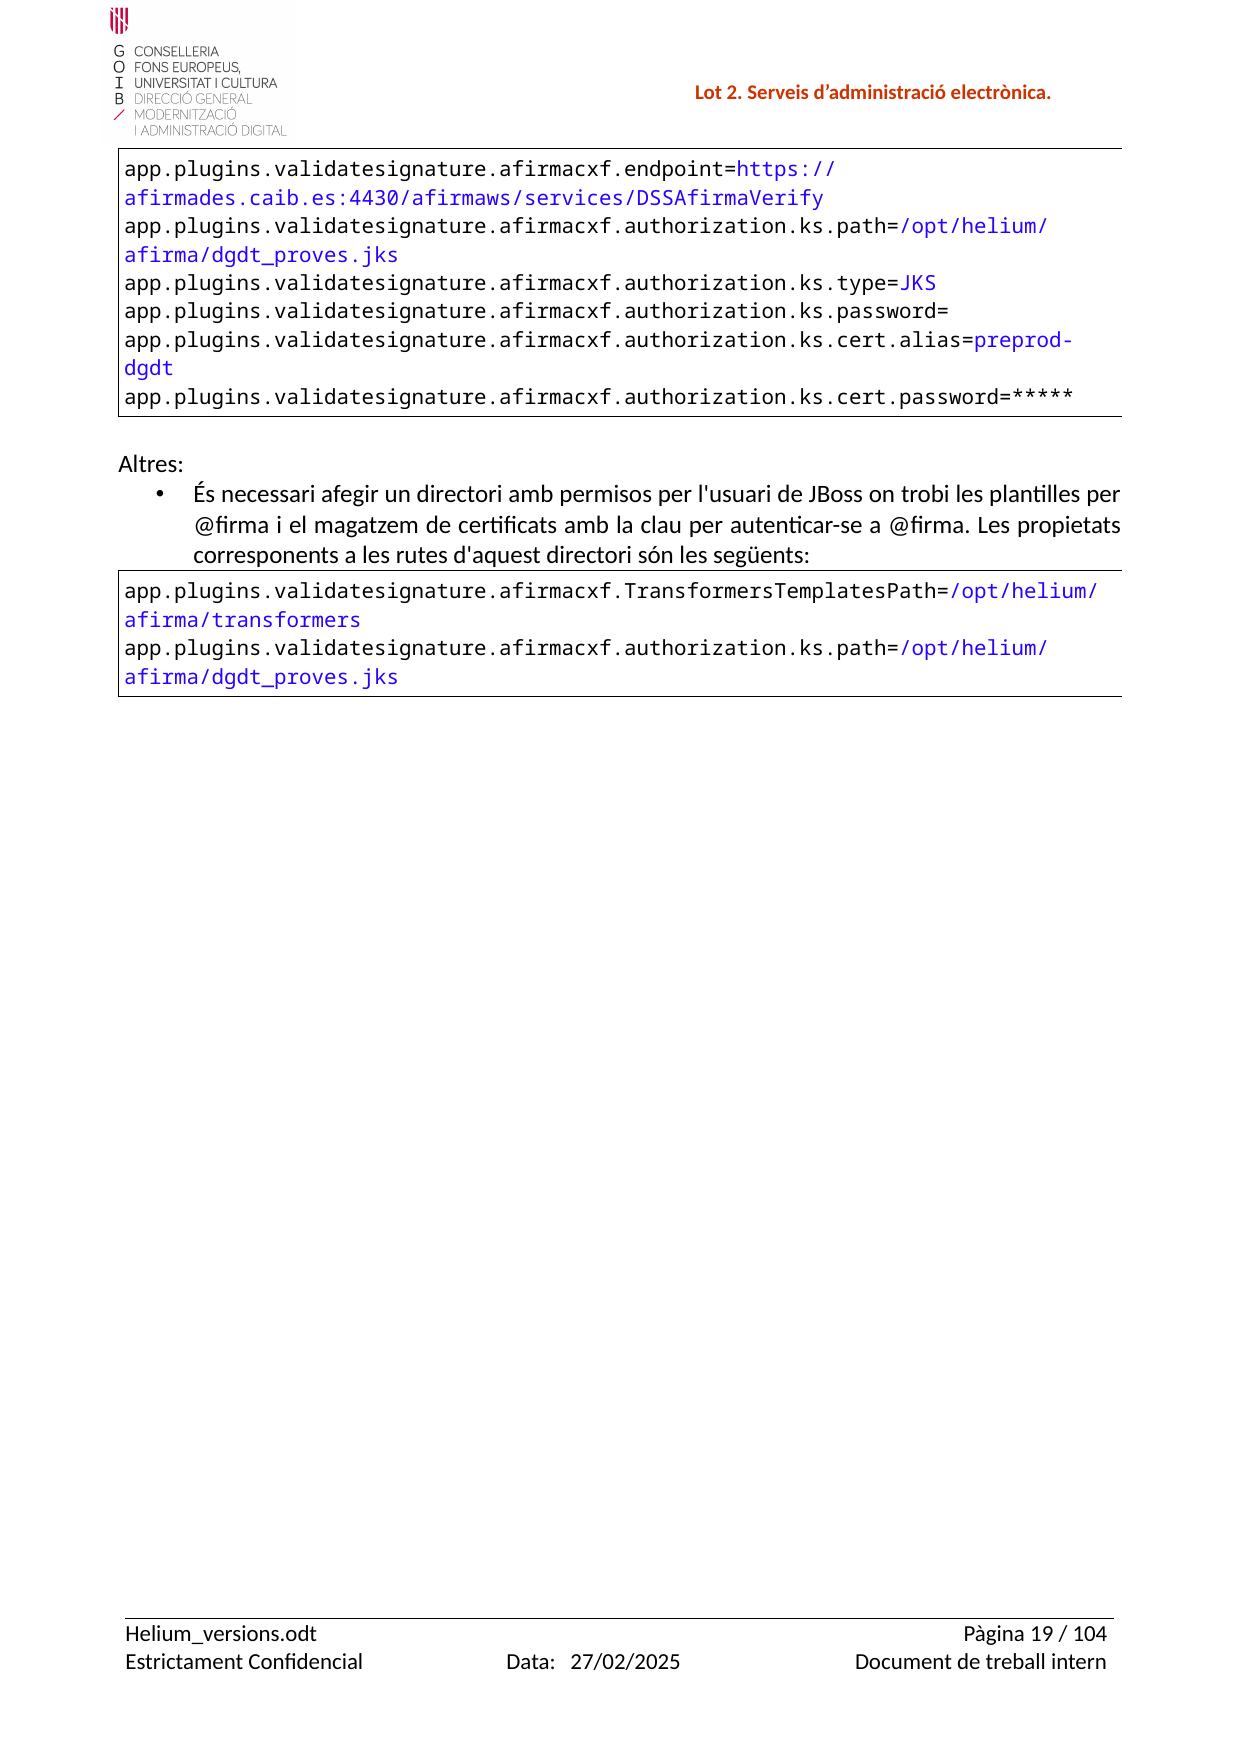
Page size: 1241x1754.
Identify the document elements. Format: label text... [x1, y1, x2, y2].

picture [100, 0, 297, 144]
table_header app.plugins.validatesignature.afirmacxf.TransformersTemplatesPath=/opt/helium/afirma/transformers app.plugins.validatesignature.afirmacxf.authorization.ks.path=/opt/helium/afirma/dgdt_proves.jks [119, 571, 1122, 696]
list És necessari afegir un directori amb permisos per l'usuari de JBoss on trobi les plantilles per @firma i el magatzem de certificats amb la clau per autenticar-se a @firma. Les propietats corresponents a les rutes d'aquest directori són les següents: [156, 478, 1122, 570]
table_header app.plugins.validatesignature.afirmacxf.endpoint=https://afirmades.caib.es:4430/afirmaws/services/DSSAfirmaVerify app.plugins.validatesignature.afirmacxf.authorization.ks.path=/opt/helium/afirma/dgdt_proves.jks app.plugins.validatesignature.afirmacxf.authorization.ks.type=JKS app.plugins.validatesignature.afirmacxf.authorization.ks.password= app.plugins.validatesignature.afirmacxf.authorization.ks.cert.alias=preprod-dgdt app.plugins.validatesignature.afirmacxf.authorization.ks.cert.password=***** [119, 149, 1122, 416]
text Altres: [118, 448, 1122, 478]
